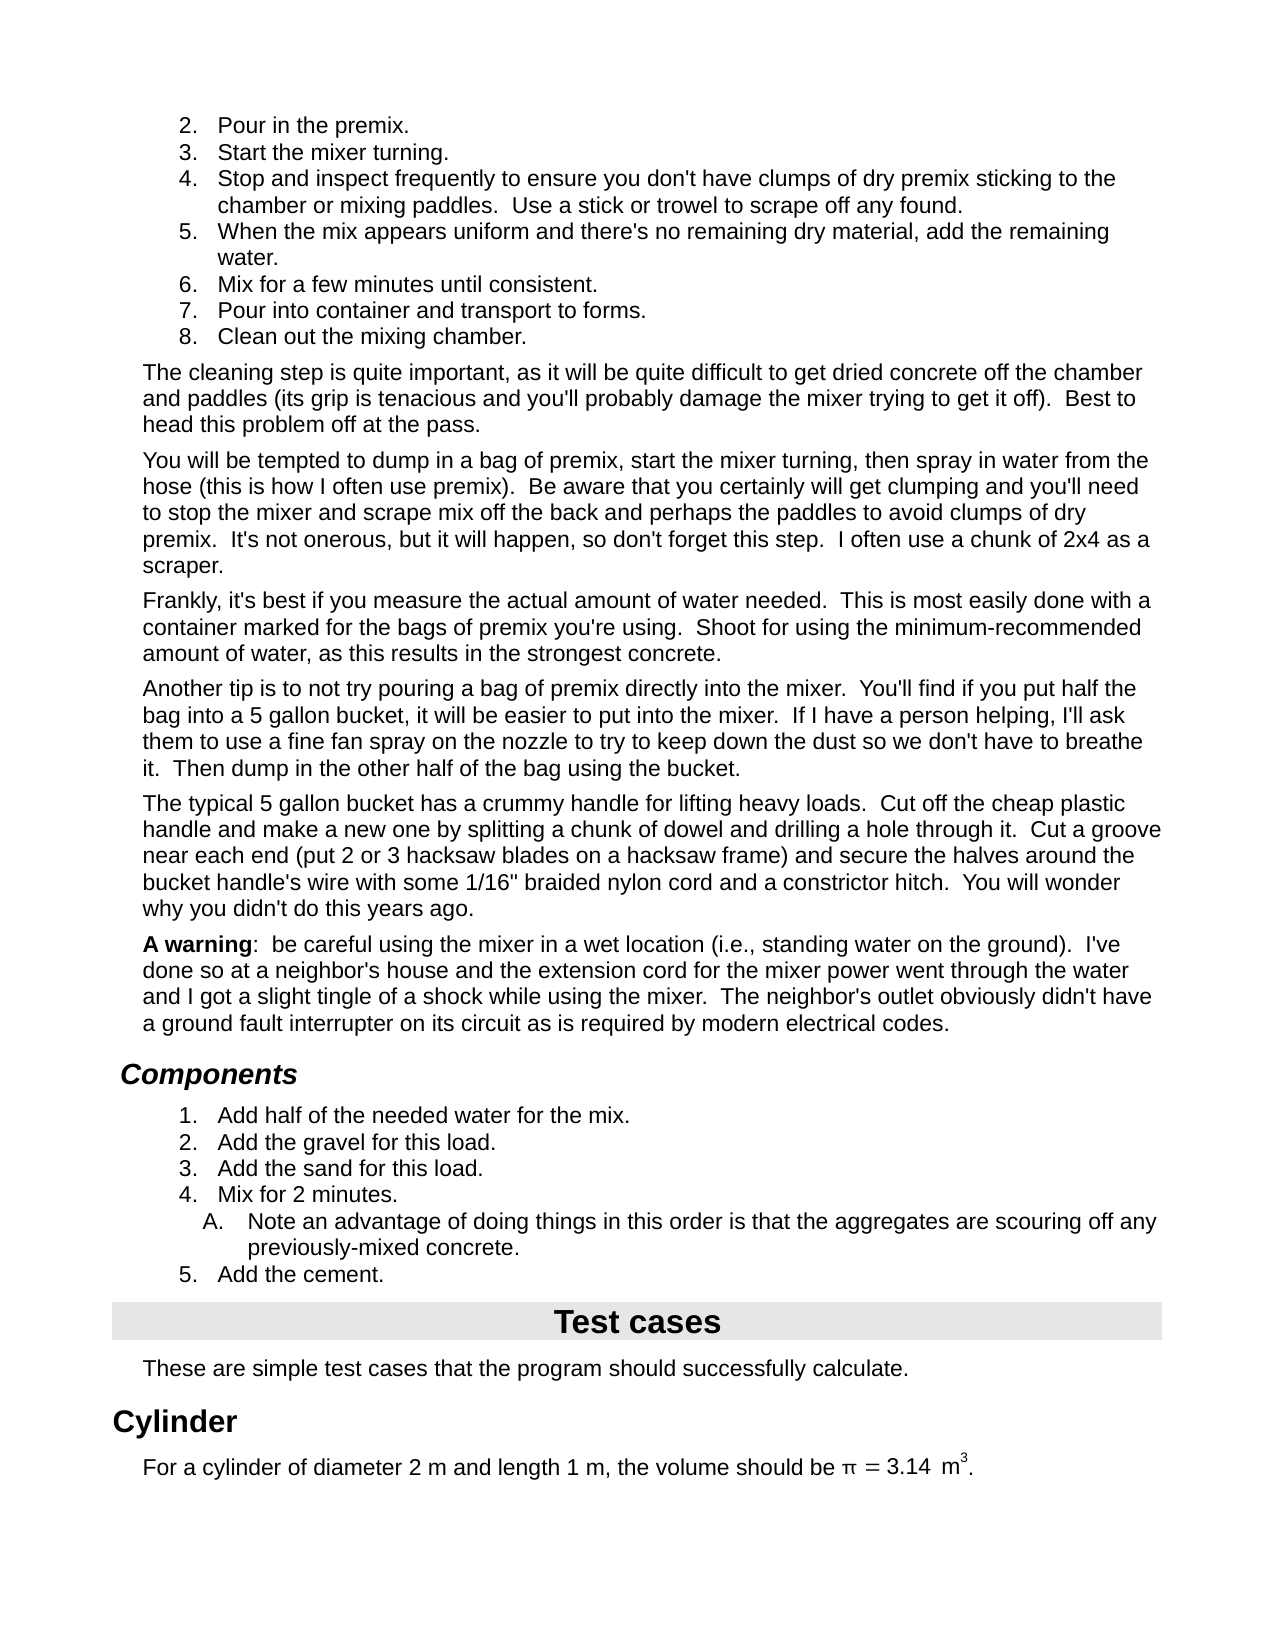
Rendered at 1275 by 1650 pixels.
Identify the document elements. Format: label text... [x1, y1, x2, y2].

list Add half of the needed water for the mix. [172, 1102, 1162, 1129]
list Mix for 2 minutes. [172, 1181, 1162, 1208]
list Clean out the mixing chamber. [172, 323, 1162, 350]
text The cleaning step is quite important, as it will be quite difficult to get dried concrete off the chamber and paddles (its grip is tenacious and you'll probably damage the mixer trying to get it off). Best to head this problem off at the pass. [142, 359, 1162, 438]
list Pour in the premix. [172, 112, 1162, 139]
list Pour into container and transport to forms. [172, 297, 1162, 323]
list When the mix appears uniform and there's no remaining dry material, add the remaining water. [172, 218, 1162, 271]
text The typical 5 gallon bucket has a crummy handle for lifting heavy loads. Cut off the cheap plastic handle and make a new one by splitting a chunk of dowel and drilling a hole through it. Cut a groove near each end (put 2 or 3 hacksaw blades on a hacksaw frame) and secure the halves around the bucket handle's wire with some 1/16" braided nylon cord and a constrictor hitch. You will wonder why you didn't do this years ago. [142, 790, 1162, 922]
text You will be tempted to dump in a bag of premix, start the mixer turning, then spray in water from the hose (this is how I often use premix). Be aware that you certainly will get clumping and you'll need to stop the mixer and scrape mix off the back and perhaps the paddles to avoid clumps of dry premix. It's not onerous, but it will happen, so don't forget this step. I often use a chunk of 2x4 as a scraper. [142, 447, 1162, 578]
list Start the mixer turning. [172, 139, 1162, 165]
text A warning: be careful using the mixer in a wet location (i.e., standing water on the ground). I've done so at a neighbor's house and the extension cord for the mixer power went through the water and I got a slight tingle of a shock while using the mixer. The neighbor's outlet obviously didn't have a ground fault interrupter on its circuit as is required by modern electrical codes. [142, 931, 1162, 1036]
text For a cylinder of diameter 2 m and length 1 m, the volume should be . [142, 1451, 1162, 1480]
list Add the cement. [172, 1261, 1162, 1287]
text These are simple test cases that the program should successfully calculate. [142, 1355, 1162, 1382]
text Frankly, it's best if you measure the actual amount of water needed. This is most easily done with a container marked for the bags of premix you're using. Shoot for using the minimum-recommended amount of water, as this results in the strongest concrete. [142, 587, 1162, 666]
list Note an advantage of doing things in this order is that the aggregates are scouring off any previously-mixed concrete. [202, 1208, 1162, 1261]
subtitle Test cases [112, 1302, 1162, 1340]
subtitle Cylinder [112, 1403, 1162, 1438]
subtitle Components [120, 1057, 1162, 1090]
list Add the sand for this load. [172, 1155, 1162, 1181]
list Mix for a few minutes until consistent. [172, 271, 1162, 297]
list Stop and inspect frequently to ensure you don't have clumps of dry premix sticking to the chamber or mixing paddles. Use a stick or trowel to scrape off any found. [172, 165, 1162, 218]
text Another tip is to not try pouring a bag of premix directly into the mixer. You'll find if you put half the bag into a 5 gallon bucket, it will be easier to put into the mixer. If I have a person helping, I'll ask them to use a fine fan spray on the nozzle to try to keep down the dust so we don't have to breathe it. Then dump in the other half of the bag using the bucket. [142, 675, 1162, 781]
list Add the gravel for this load. [172, 1129, 1162, 1155]
